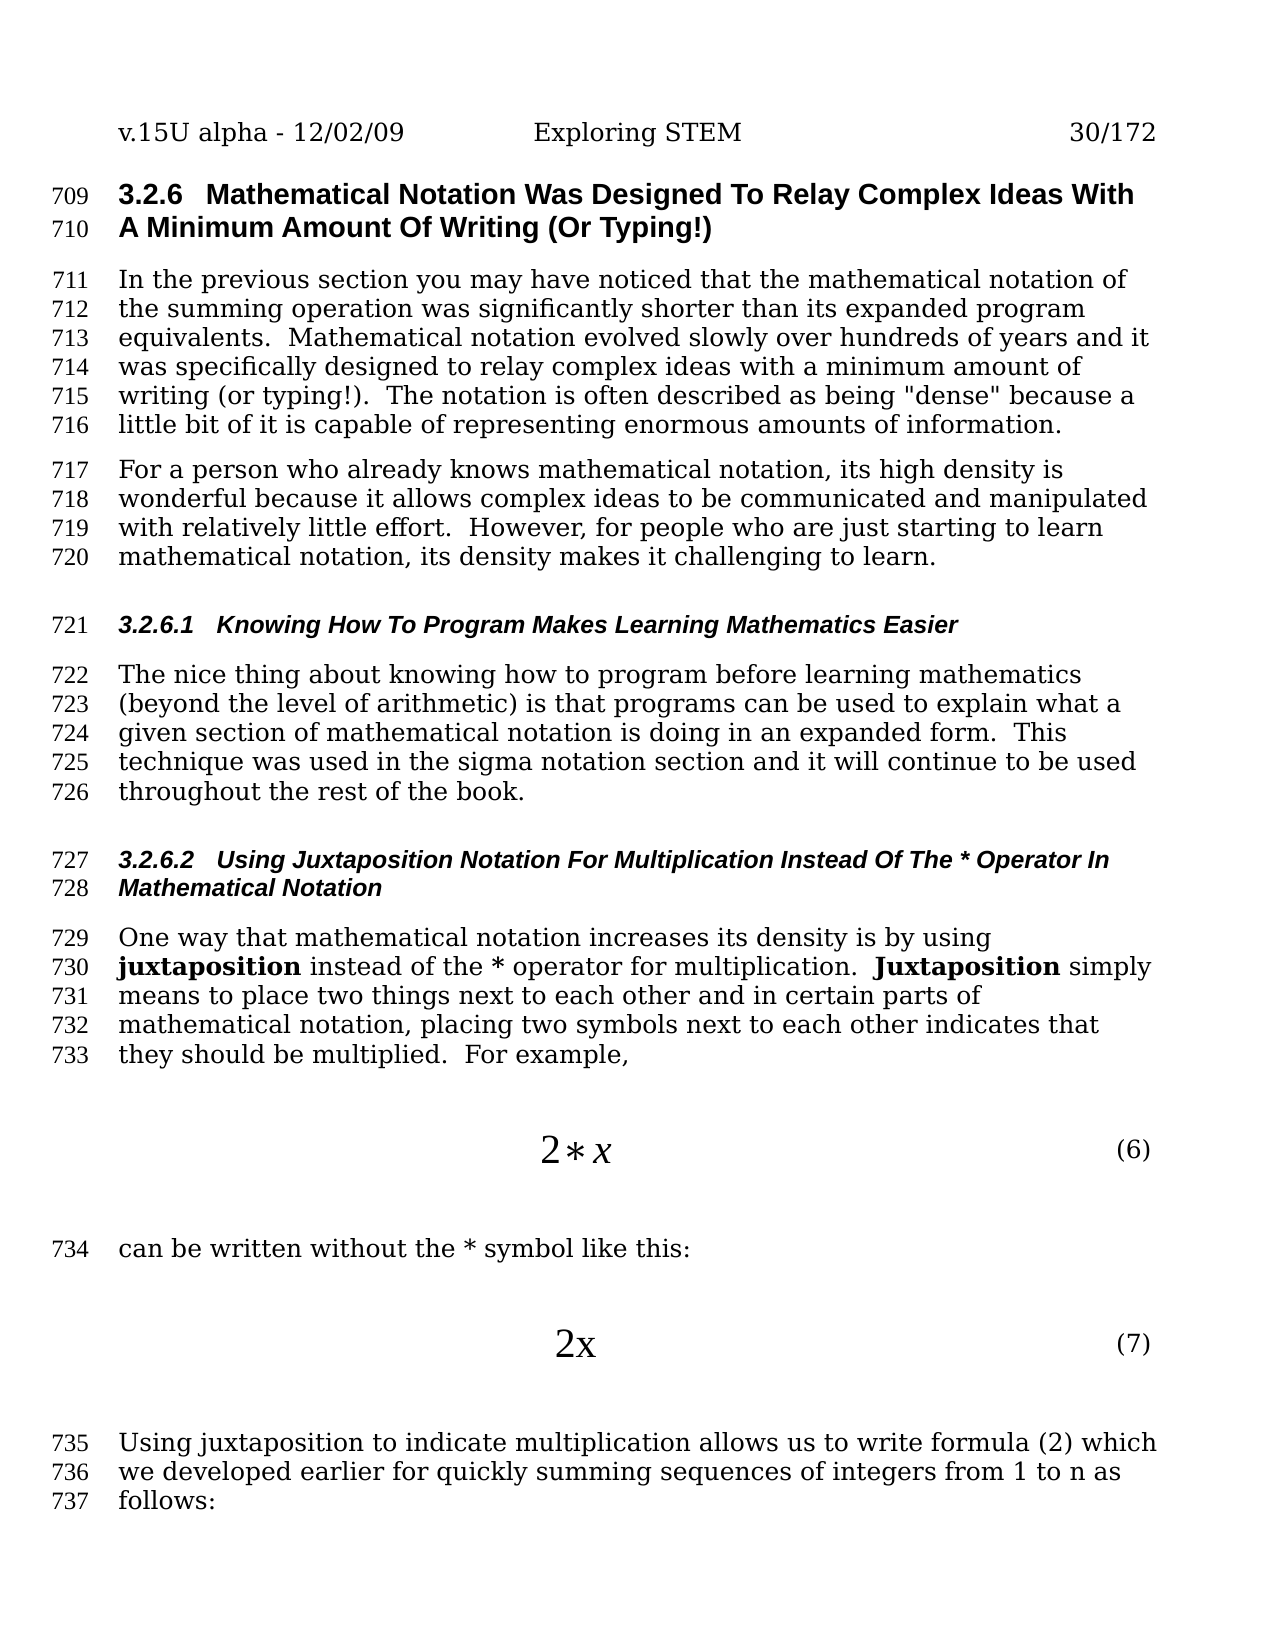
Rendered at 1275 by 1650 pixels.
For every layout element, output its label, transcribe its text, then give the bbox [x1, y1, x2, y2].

table_header (7) [1041, 1313, 1157, 1375]
subtitle Knowing How To Program Makes Learning Mathematics Easier [118, 611, 1157, 639]
subtitle Mathematical Notation Was Designed To Relay Complex Ideas With A Minimum Amount Of Writing (Or Typing!) [118, 177, 1157, 244]
text Using juxtaposition to indicate multiplication allows us to write formula (2) which we developed earlier for quickly summing sequences of integers from 1 to n as follows: [118, 1428, 1157, 1515]
text One way that mathematical notation increases its density is by using juxtaposition instead of the * operator for multiplication. Juxtaposition simply means to place two things next to each other and in certain parts of mathematical notation, placing two symbols next to each other indicates that they should be multiplied. For example, [118, 923, 1157, 1069]
table_header [118, 1313, 1041, 1375]
text The nice thing about knowing how to program before learning mathematics (beyond the level of arithmetic) is that programs can be used to explain what a given section of mathematical notation is doing in an expanded form. This technique was used in the sigma notation section and it will continue to be used throughout the rest of the book. [118, 660, 1157, 806]
text can be written without the * symbol like this: [118, 1234, 1157, 1263]
subtitle Using Juxtaposition Notation For Multiplication Instead Of The * Operator In Mathematical Notation [118, 845, 1157, 902]
table_header [118, 1119, 1041, 1181]
text In the previous section you may have noticed that the mathematical notation of the summing operation was significantly shorter than its expanded program equivalents. Mathematical notation evolved slowly over hundreds of years and it was specifically designed to relay complex ideas with a minimum amount of writing (or typing!). The notation is often described as being "dense" because a little bit of it is capable of representing enormous amounts of information. [118, 265, 1157, 440]
text For a person who already knows mathematical notation, its high density is wonderful because it allows complex ideas to be communicated and manipulated with relatively little effort. However, for people who are just starting to learn mathematical notation, its density makes it challenging to learn. [118, 455, 1157, 571]
table_header (6) [1041, 1119, 1157, 1181]
